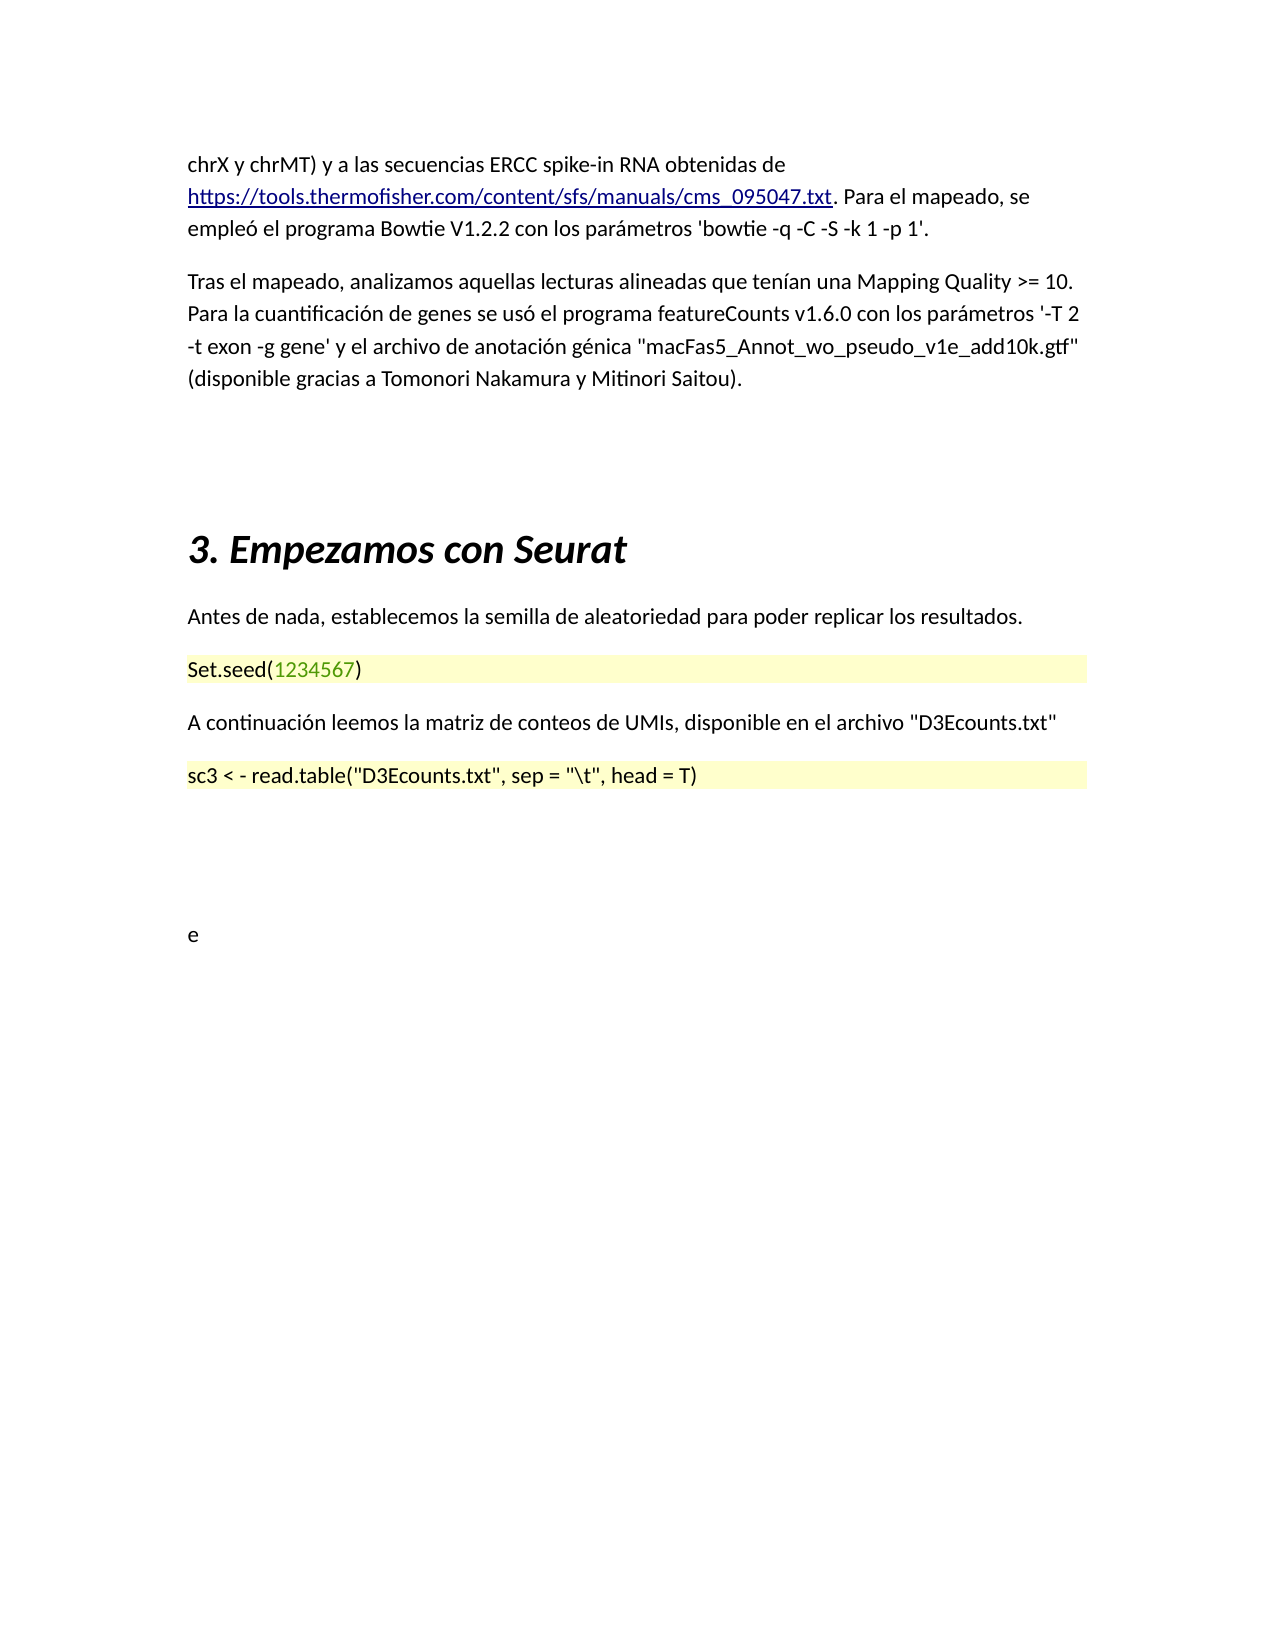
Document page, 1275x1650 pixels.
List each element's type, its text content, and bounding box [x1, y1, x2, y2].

text Set.seed(1234567) [187, 655, 1087, 683]
text chrX y chrMT) y a las secuencias ERCC spike-in RNA obtenidas de https://tools.thermofisher.com/content/sfs/manuals/cms_095047.txt. Para el mapeado, se empleó el programa Bowtie V1.2.2 con los parámetros 'bowtie -q -C -S -k 1 -p 1'. [187, 150, 1087, 242]
text sc3 < - read.table("D3Ecounts.txt", sep = "\t", head = T) [187, 761, 1087, 789]
text Tras el mapeado, analizamos aquellas lecturas alineadas que tenían una Mapping Quality >= 10. Para la cuantificación de genes se usó el programa featureCounts v1.6.0 con los parámetros '-T 2 -t exon -g gene' y el archivo de anotación génica "macFas5_Annot_wo_pseudo_v1e_add10k.gtf" (disponible gracias a Tomonori Nakamura y Mitinori Saitou). [187, 267, 1087, 392]
text 3. Empezamos con Seurat [187, 523, 1087, 574]
text e [187, 920, 1087, 948]
text Antes de nada, establecemos la semilla de aleatoriedad para poder replicar los resultados. [187, 602, 1087, 630]
text A continuación leemos la matriz de conteos de UMIs, disponible en el archivo "D3Ecounts.txt" [187, 708, 1087, 736]
